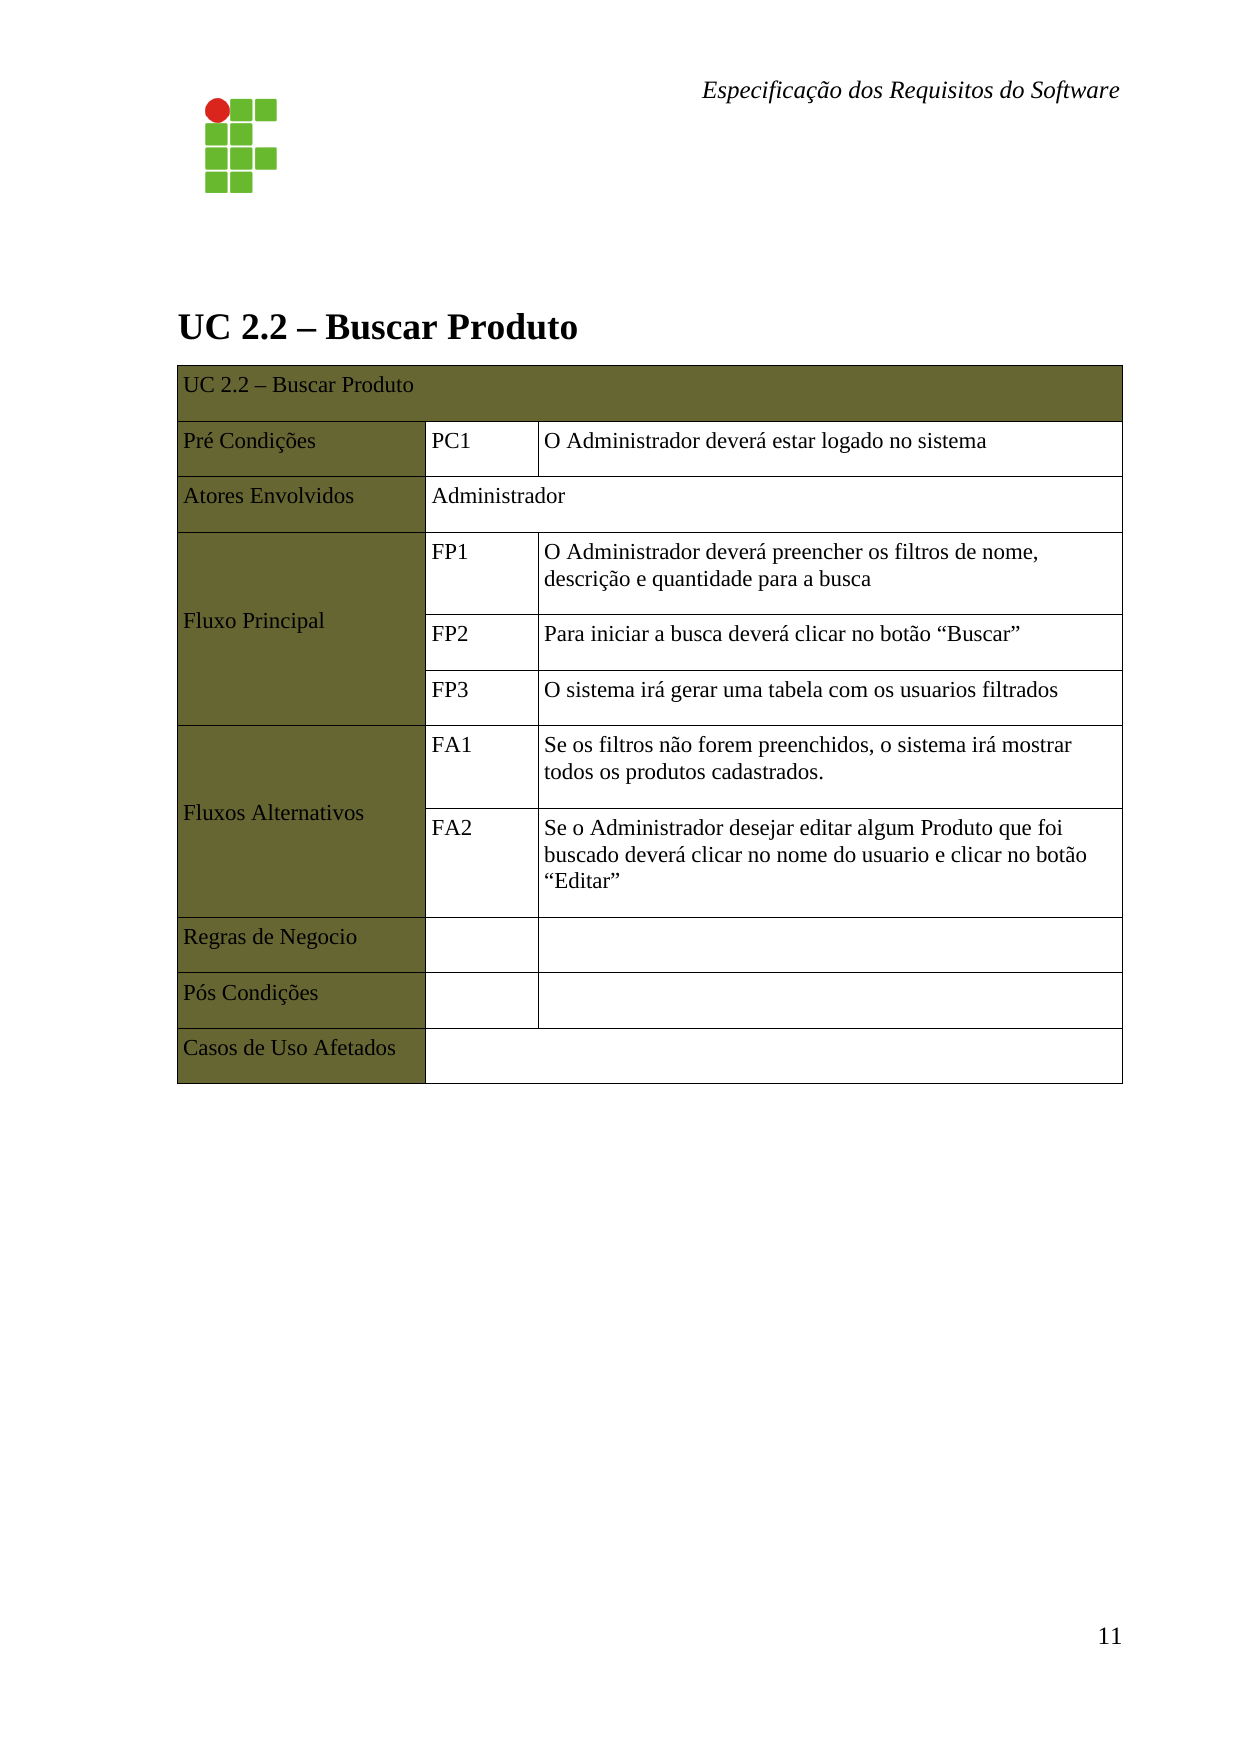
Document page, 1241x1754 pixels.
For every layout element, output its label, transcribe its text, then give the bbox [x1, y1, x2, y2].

table_cell Fluxos Alternativos [178, 726, 425, 917]
table_cell Administrador [426, 477, 1122, 532]
table_cell FP1 [426, 533, 538, 614]
table_cell Casos de Uso Afetados [178, 1029, 425, 1083]
table_cell O Administrador deverá estar logado no sistema [539, 422, 1122, 476]
table_cell Fluxo Principal [178, 533, 425, 725]
table_cell PC1 [426, 422, 538, 476]
table_cell Para iniciar a busca deverá clicar no botão “Buscar” [539, 615, 1122, 669]
table_cell Regras de Negocio [178, 918, 425, 972]
table_cell [539, 973, 1122, 1028]
table_cell Se os filtros não forem preenchidos, o sistema irá mostrar todos os produtos cadastrados. [539, 726, 1122, 807]
table_cell FA1 [426, 726, 538, 807]
table_cell [539, 918, 1122, 972]
table_cell O Administrador deverá preencher os filtros de nome, descrição e quantidade para a busca [539, 533, 1122, 614]
table_cell O sistema irá gerar uma tabela com os usuarios filtrados [539, 671, 1122, 725]
text UC 2.2 – Buscar Produto [177, 304, 1122, 348]
table_cell Pré Condições [178, 422, 425, 476]
table_header UC 2.2 – Buscar Produto [178, 366, 1122, 421]
table_cell [426, 918, 538, 972]
table_cell [426, 1029, 1122, 1083]
table_cell FP3 [426, 671, 538, 725]
table_cell Pós Condições [178, 973, 425, 1028]
table_cell Se o Administrador desejar editar algum Produto que foi buscado deverá clicar no nome do usuario e clicar no botão “Editar” [539, 809, 1122, 917]
table_cell [426, 973, 538, 1028]
table_cell Atores Envolvidos [178, 477, 425, 532]
table_cell FP2 [426, 615, 538, 669]
table_cell FA2 [426, 809, 538, 917]
